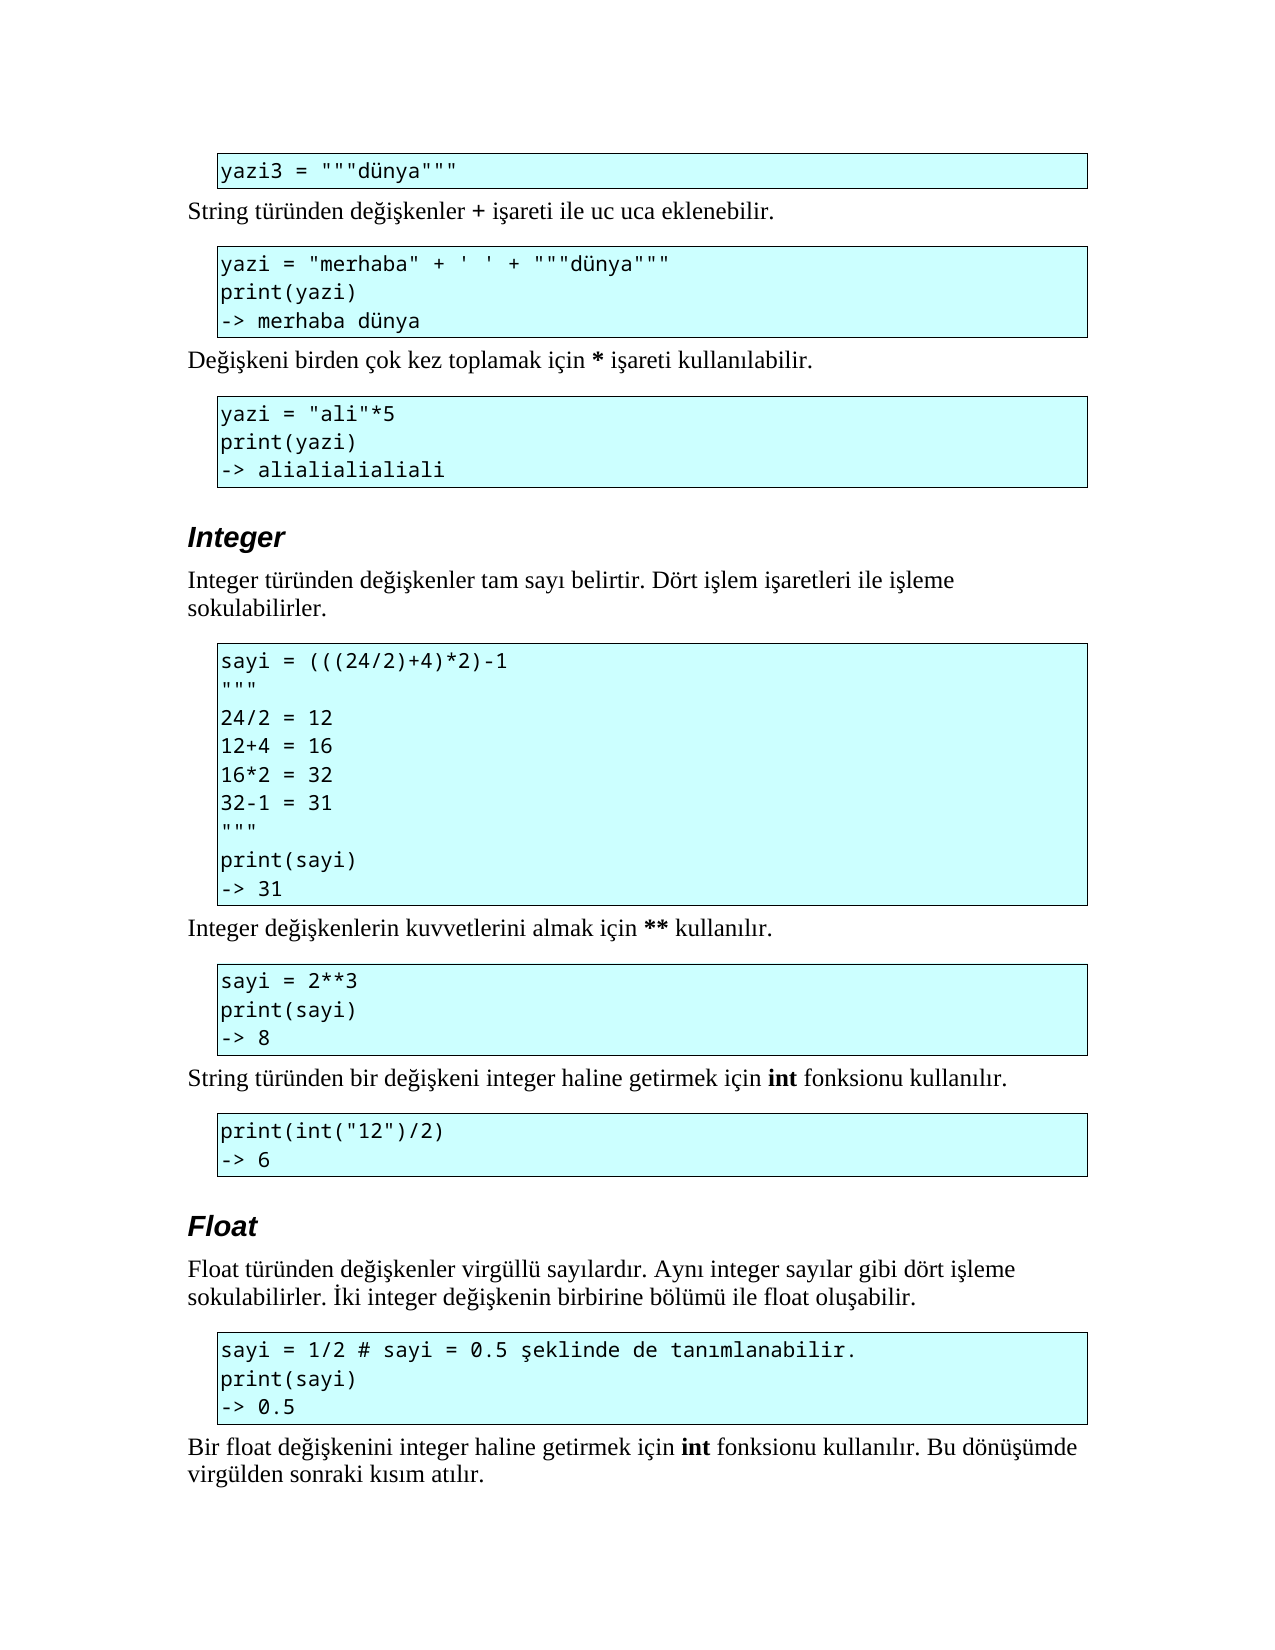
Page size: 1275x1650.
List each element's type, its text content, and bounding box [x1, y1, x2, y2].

text sayi = (((24/2)+4)*2)-1 """ 24/2 = 12 12+4 = 16 16*2 = 32 32-1 = 31 """ print(sayi) -> 31 [218, 644, 1087, 905]
text print(int("12")/2) -> 6 [218, 1114, 1087, 1176]
text String türünden bir değişkeni integer haline getirmek için int fonksionu kullanılır. [187, 1064, 1087, 1092]
text yazi = "ali"*5 print(yazi) -> alialialialiali [218, 397, 1087, 487]
text Değişkeni birden çok kez toplamak için * işareti kullanılabilir. [187, 346, 1087, 374]
text yazi3 = """dünya""" [218, 154, 1087, 188]
subtitle Float [187, 1210, 1087, 1243]
text sayi = 1/2 # sayi = 0.5 şeklinde de tanımlanabilir. print(sayi) -> 0.5 [218, 1333, 1087, 1424]
text String türünden değişkenler + işareti ile uc uca eklenebilir. [187, 197, 1087, 224]
subtitle Integer [187, 521, 1087, 554]
text Integer değişkenlerin kuvvetlerini almak için ** kullanılır. [187, 914, 1087, 942]
text yazi = "merhaba" + ' ' + """dünya""" print(yazi) -> merhaba dünya [218, 247, 1087, 337]
text sayi = 2**3 print(sayi) -> 8 [218, 965, 1087, 1055]
text Float türünden değişkenler virgüllü sayılardır. Aynı integer sayılar gibi dört işleme sokulabilirler. İki integer değişkenin birbirine bölümü ile float oluşabilir. [187, 1255, 1087, 1311]
text Integer türünden değişkenler tam sayı belirtir. Dört işlem işaretleri ile işleme sokulabilirler. [187, 566, 1087, 622]
text Bir float değişkenini integer haline getirmek için int fonksionu kullanılır. Bu dönüşümde virgülden sonraki kısım atılır. [187, 1433, 1087, 1488]
